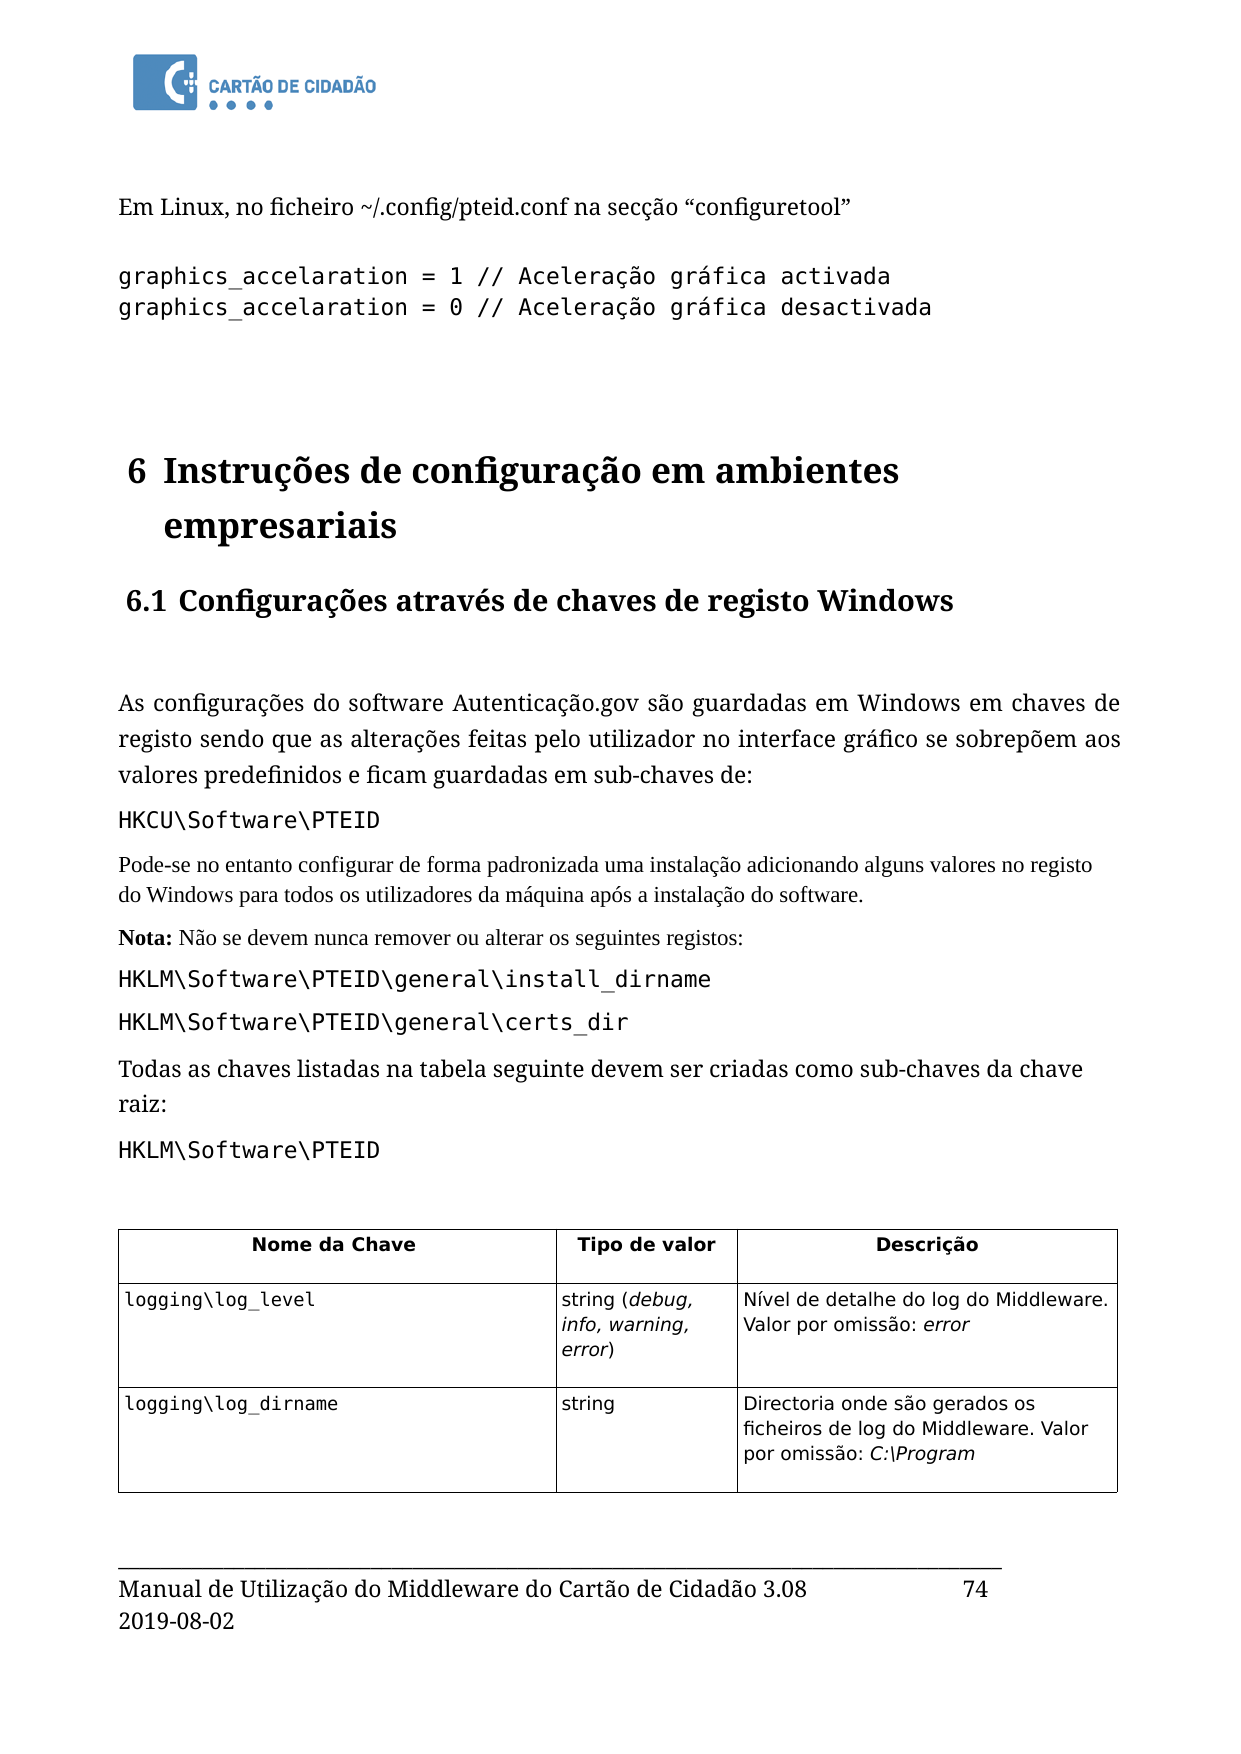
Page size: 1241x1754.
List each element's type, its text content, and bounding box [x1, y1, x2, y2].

table_cell string (debug, info, warning, error) [557, 1284, 737, 1387]
text As configurações do software Autenticação.gov são guardadas em Windows em chaves de registo sendo que as alterações feitas pelo utilizador no interface gráfico se sobrepõem aos valores predefinidos e ficam guardadas em sub-chaves de: [118, 687, 1122, 790]
table_cell logging\log_level [119, 1284, 556, 1387]
table_header Descrição [738, 1230, 1117, 1283]
table_cell Nível de detalhe do log do Middleware. Valor por omissão: error [738, 1284, 1117, 1387]
text graphics_accelaration = 0 // Aceleração gráfica desactivada [118, 294, 1122, 321]
text graphics_accelaration = 1 // Aceleração gráfica activada [118, 263, 1122, 290]
text HKLM\Software\PTEID\general\certs_dir [118, 1009, 1122, 1036]
table_header Nome da Chave [119, 1230, 556, 1283]
picture [130, 47, 423, 118]
text HKLM\Software\PTEID\general\install_dirname [118, 966, 1122, 993]
table_cell Directoria onde são gerados os ficheiros de log do Middleware. Valor por omissão: C:\Program [738, 1388, 1117, 1492]
table_cell logging\log_dirname [119, 1388, 556, 1492]
text Pode-se no entanto configurar de forma padronizada uma instalação adicionando alguns valores no registo do Windows para todos os utilizadores da máquina após a instalação do software. [118, 851, 1122, 907]
subtitle Instruções de configuração em ambientes empresariais [118, 446, 1122, 548]
text HKLM\Software\PTEID [118, 1137, 1122, 1163]
text Todas as chaves listadas na tabela seguinte devem ser criadas como sub-chaves da chave raiz: [118, 1052, 1122, 1120]
table_cell string [557, 1388, 737, 1492]
text HKCU\Software\PTEID [118, 807, 1122, 834]
text Nota: Não se devem nunca remover ou alterar os seguintes registos: [118, 923, 1122, 950]
table_header Tipo de valor [557, 1230, 737, 1283]
subtitle Configurações através de chaves de registo Windows [118, 581, 1122, 620]
text Em Linux, no ficheiro ~/.config/pteid.conf na secção “configuretool” [118, 191, 1122, 223]
